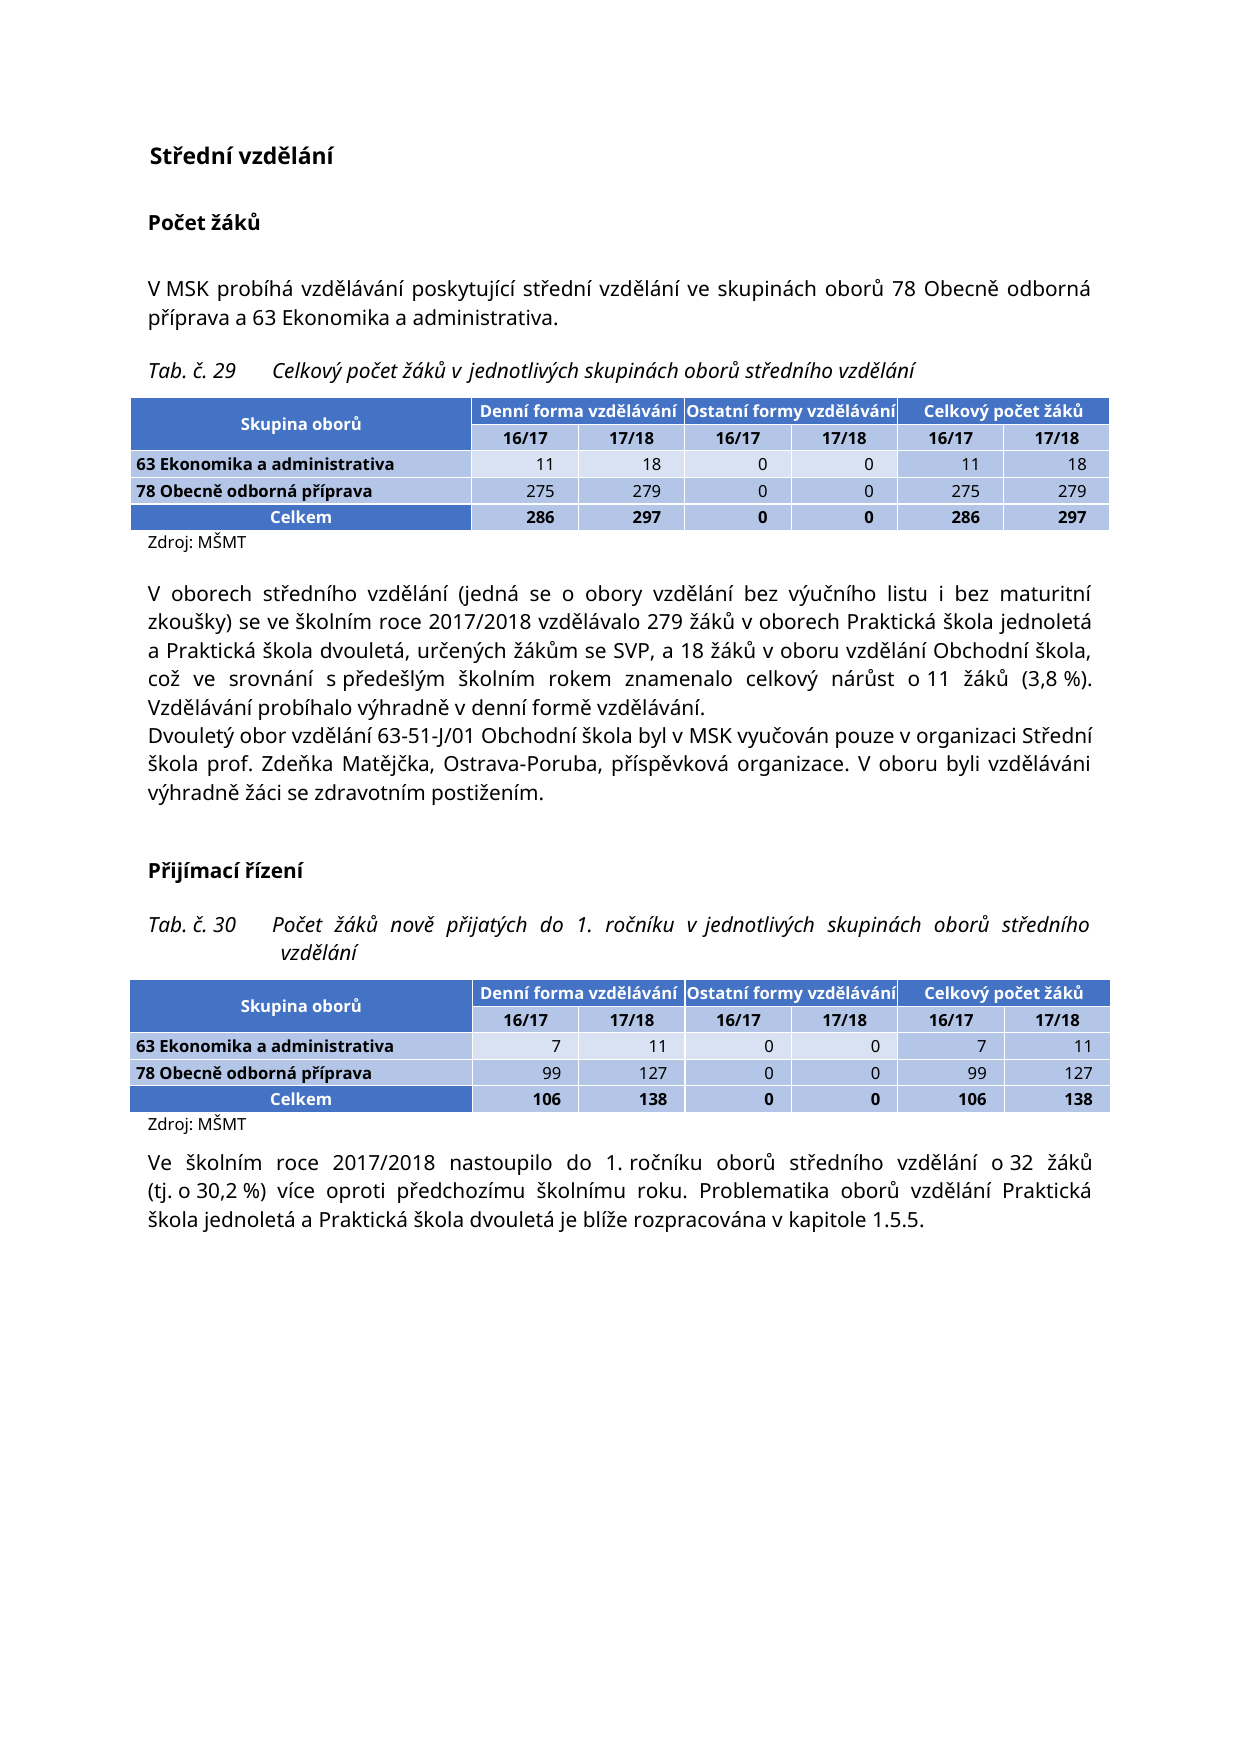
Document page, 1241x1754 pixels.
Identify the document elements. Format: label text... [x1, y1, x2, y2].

table_header Ostatní formy vzdělávání [685, 398, 897, 424]
text Dvouletý obor vzdělání 63-51-J/01 Obchodní škola byl v MSK vyučován pouze v organizaci Střední škola prof. Zdeňka Matějčka, Ostrava-Poruba, příspěvková organizace. V oboru byli vzděláváni výhradně žáci se zdravotním postižením. [148, 721, 1092, 806]
table_cell 0 [792, 1033, 897, 1059]
table_cell 99 [473, 1060, 578, 1085]
table_cell 99 [898, 1060, 1004, 1085]
table_cell 7 [898, 1033, 1004, 1059]
table_cell 11 [579, 1033, 684, 1059]
text V oborech středního vzdělání (jedná se o obory vzdělání bez výučního listu i bez maturitní zkoušky) se ve školním roce 2017/2018 vzdělávalo 279 žáků v oborech Praktická škola jednoletá a Praktická škola dvouletá, určených žákům se SVP, a 18 žáků v oboru vzdělání Obchodní škola, což ve srovnání s předešlým školním rokem znamenalo celkový nárůst o 11 žáků (3,8 %). Vzdělávání probíhalo výhradně v denní formě vzdělávání. [148, 579, 1092, 721]
table_cell 11 [898, 451, 1003, 477]
table_cell 17/18 [792, 425, 897, 450]
table_cell 16/17 [686, 1007, 791, 1032]
table_cell 78 Obecně odborná příprava [130, 1060, 472, 1085]
table_cell 138 [1005, 1086, 1110, 1112]
table_header Celkový počet žáků [898, 980, 1110, 1006]
list Celkový počet žáků v jednotlivých skupinách oborů středního vzdělání [148, 356, 1092, 385]
subtitle Střední vzdělání [149, 140, 1092, 171]
table_cell 0 [792, 1086, 897, 1112]
table_cell 16/17 [685, 425, 791, 450]
text Ve školním roce 2017/2018 nastoupilo do 1. ročníku oborů středního vzdělání o 32 žáků (tj. o 30,2 %) více oproti předchozímu školnímu roku. Problematika oborů vzdělání Praktická škola jednoletá a Praktická škola dvouletá je blíže rozpracována v kapitole 1.5.5. [148, 1148, 1092, 1233]
table_cell 11 [472, 451, 578, 477]
table_cell 297 [1004, 505, 1109, 530]
table_cell 0 [685, 451, 791, 477]
table_cell 0 [792, 451, 897, 477]
table_cell 127 [579, 1060, 684, 1085]
table_cell 17/18 [579, 425, 684, 450]
table_cell 297 [579, 505, 684, 530]
table_cell 0 [685, 478, 791, 503]
table_cell 275 [898, 478, 1003, 503]
table_cell 106 [898, 1086, 1004, 1112]
table_cell Celkem [130, 1086, 472, 1112]
text Zdroj: MŠMT [148, 1113, 1092, 1136]
table_cell 63 Ekonomika a administrativa [131, 451, 471, 477]
table_cell 18 [579, 451, 684, 477]
table_cell Celkem [131, 505, 471, 530]
table_cell 17/18 [1005, 1007, 1110, 1032]
table_cell 16/17 [472, 425, 578, 450]
table_cell 0 [792, 505, 897, 530]
text V MSK probíhá vzdělávání poskytující střední vzdělání ve skupinách oborů 78 Obecně odborná příprava a 63 Ekonomika a administrativa. [148, 274, 1092, 331]
table_cell 63 Ekonomika a administrativa [130, 1033, 472, 1059]
table_cell 16/17 [898, 425, 1003, 450]
text Přijímací řízení [148, 856, 1092, 885]
table_cell 7 [473, 1033, 578, 1059]
table_cell 78 Obecně odborná příprava [131, 478, 471, 503]
table_cell 127 [1005, 1060, 1110, 1085]
table_header Skupina oborů [131, 398, 471, 450]
table_cell 286 [472, 505, 578, 530]
table_cell 0 [686, 1086, 791, 1112]
table_cell 106 [473, 1086, 578, 1112]
table_cell 279 [579, 478, 684, 503]
table_cell 18 [1004, 451, 1109, 477]
list Počet žáků nově přijatých do 1. ročníku v jednotlivých skupinách oborů středního vzdělání [148, 910, 1092, 967]
table_cell 0 [686, 1033, 791, 1059]
table_cell 17/18 [579, 1007, 684, 1032]
table_cell 11 [1005, 1033, 1110, 1059]
table_cell 16/17 [898, 1007, 1004, 1032]
table_header Denní forma vzdělávání [473, 980, 684, 1006]
table_cell 0 [685, 505, 791, 530]
text Počet žáků [148, 208, 1092, 237]
table_cell 0 [792, 478, 897, 503]
table_header Ostatní formy vzdělávání [686, 980, 897, 1006]
table_cell 0 [792, 1060, 897, 1085]
table_cell 286 [898, 505, 1003, 530]
table_cell 138 [579, 1086, 684, 1112]
table_cell 0 [686, 1060, 791, 1085]
table_cell 16/17 [473, 1007, 578, 1032]
table_cell 279 [1004, 478, 1109, 503]
table_cell 17/18 [1004, 425, 1109, 450]
table_cell 275 [472, 478, 578, 503]
table_header Celkový počet žáků [898, 398, 1109, 424]
table_header Denní forma vzdělávání [472, 398, 684, 424]
text Zdroj: MŠMT [148, 531, 1092, 554]
table_cell 17/18 [792, 1007, 897, 1032]
table_header Skupina oborů [130, 980, 472, 1032]
